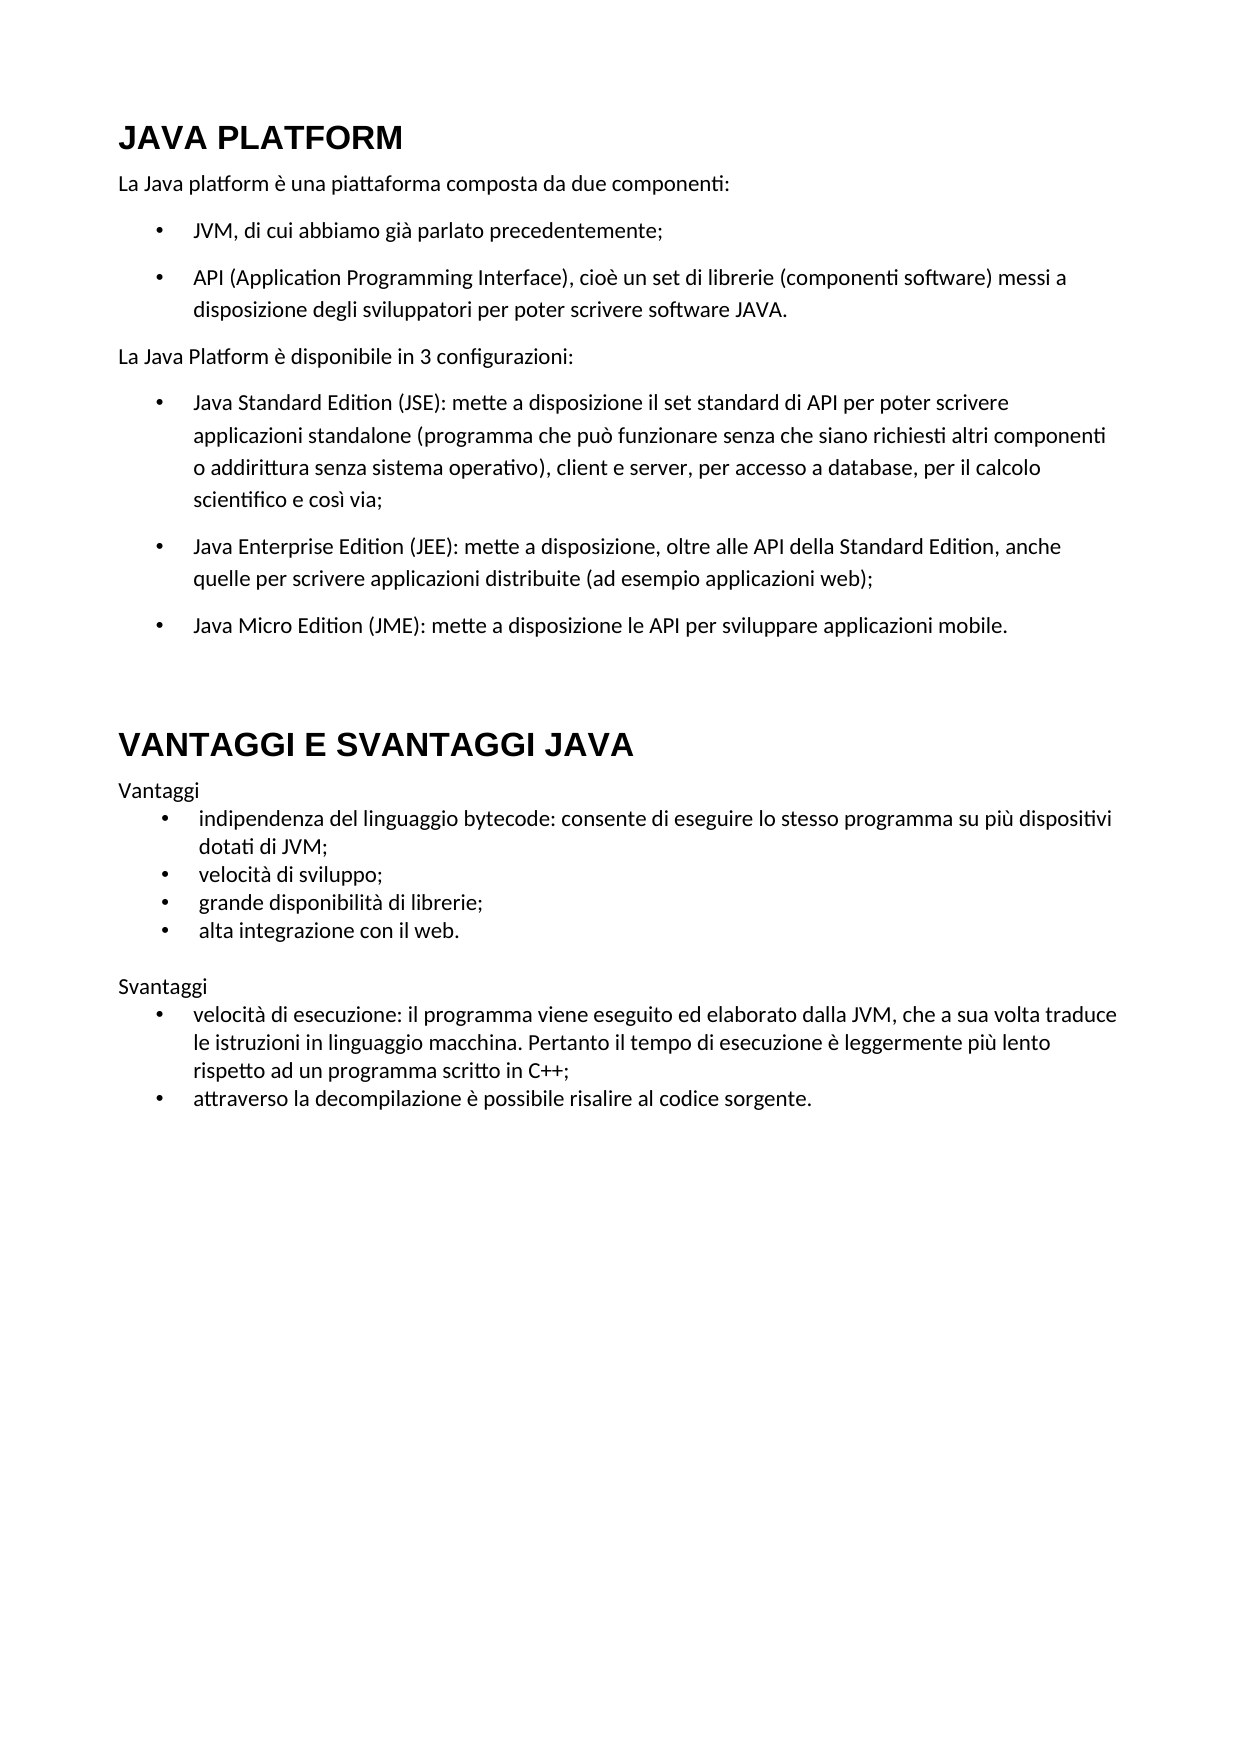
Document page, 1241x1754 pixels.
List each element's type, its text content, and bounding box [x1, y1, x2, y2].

subtitle JAVA PLATFORM [118, 118, 1122, 157]
list API (Application Programming Interface), cioè un set di librerie (componenti software) messi a disposizione degli sviluppatori per poter scrivere software JAVA. [156, 263, 1122, 323]
list grande disponibilità di librerie; [161, 888, 1122, 916]
list alta integrazione con il web. [161, 916, 1122, 944]
list JVM, di cui abbiamo già parlato precedentemente; [156, 216, 1122, 244]
list Java Standard Edition (JSE): mette a disposizione il set standard di API per poter scrivere applicazioni standalone (programma che può funzionare senza che siano richiesti altri componenti o addirittura senza sistema operativo), client e server, per accesso a database, per il calcolo scientifico e così via; [156, 388, 1122, 513]
list indipendenza del linguaggio bytecode: consente di eseguire lo stesso programma su più dispositivi dotati di JVM; [161, 804, 1122, 860]
text Vantaggi [118, 776, 1122, 804]
list Java Enterprise Edition (JEE): mette a disposizione, oltre alle API della Standard Edition, anche quelle per scrivere applicazioni distribuite (ad esempio applicazioni web); [156, 532, 1122, 592]
subtitle VANTAGGI E SVANTAGGI JAVA [118, 725, 1122, 764]
list attraverso la decompilazione è possibile risalire al codice sorgente. [156, 1084, 1122, 1113]
text La Java platform è una piattaforma composta da due componenti: [118, 169, 1122, 197]
text Svantaggi [118, 972, 1122, 1001]
list Java Micro Edition (JME): mette a disposizione le API per sviluppare applicazioni mobile. [156, 611, 1122, 639]
list velocità di sviluppo; [161, 860, 1122, 888]
text La Java Platform è disponibile in 3 configurazioni: [118, 342, 1122, 370]
list velocità di esecuzione: il programma viene eseguito ed elaborato dalla JVM, che a sua volta traduce le istruzioni in linguaggio macchina. Pertanto il tempo di esecuzione è leggermente più lento rispetto ad un programma scritto in C++; [156, 1001, 1122, 1084]
